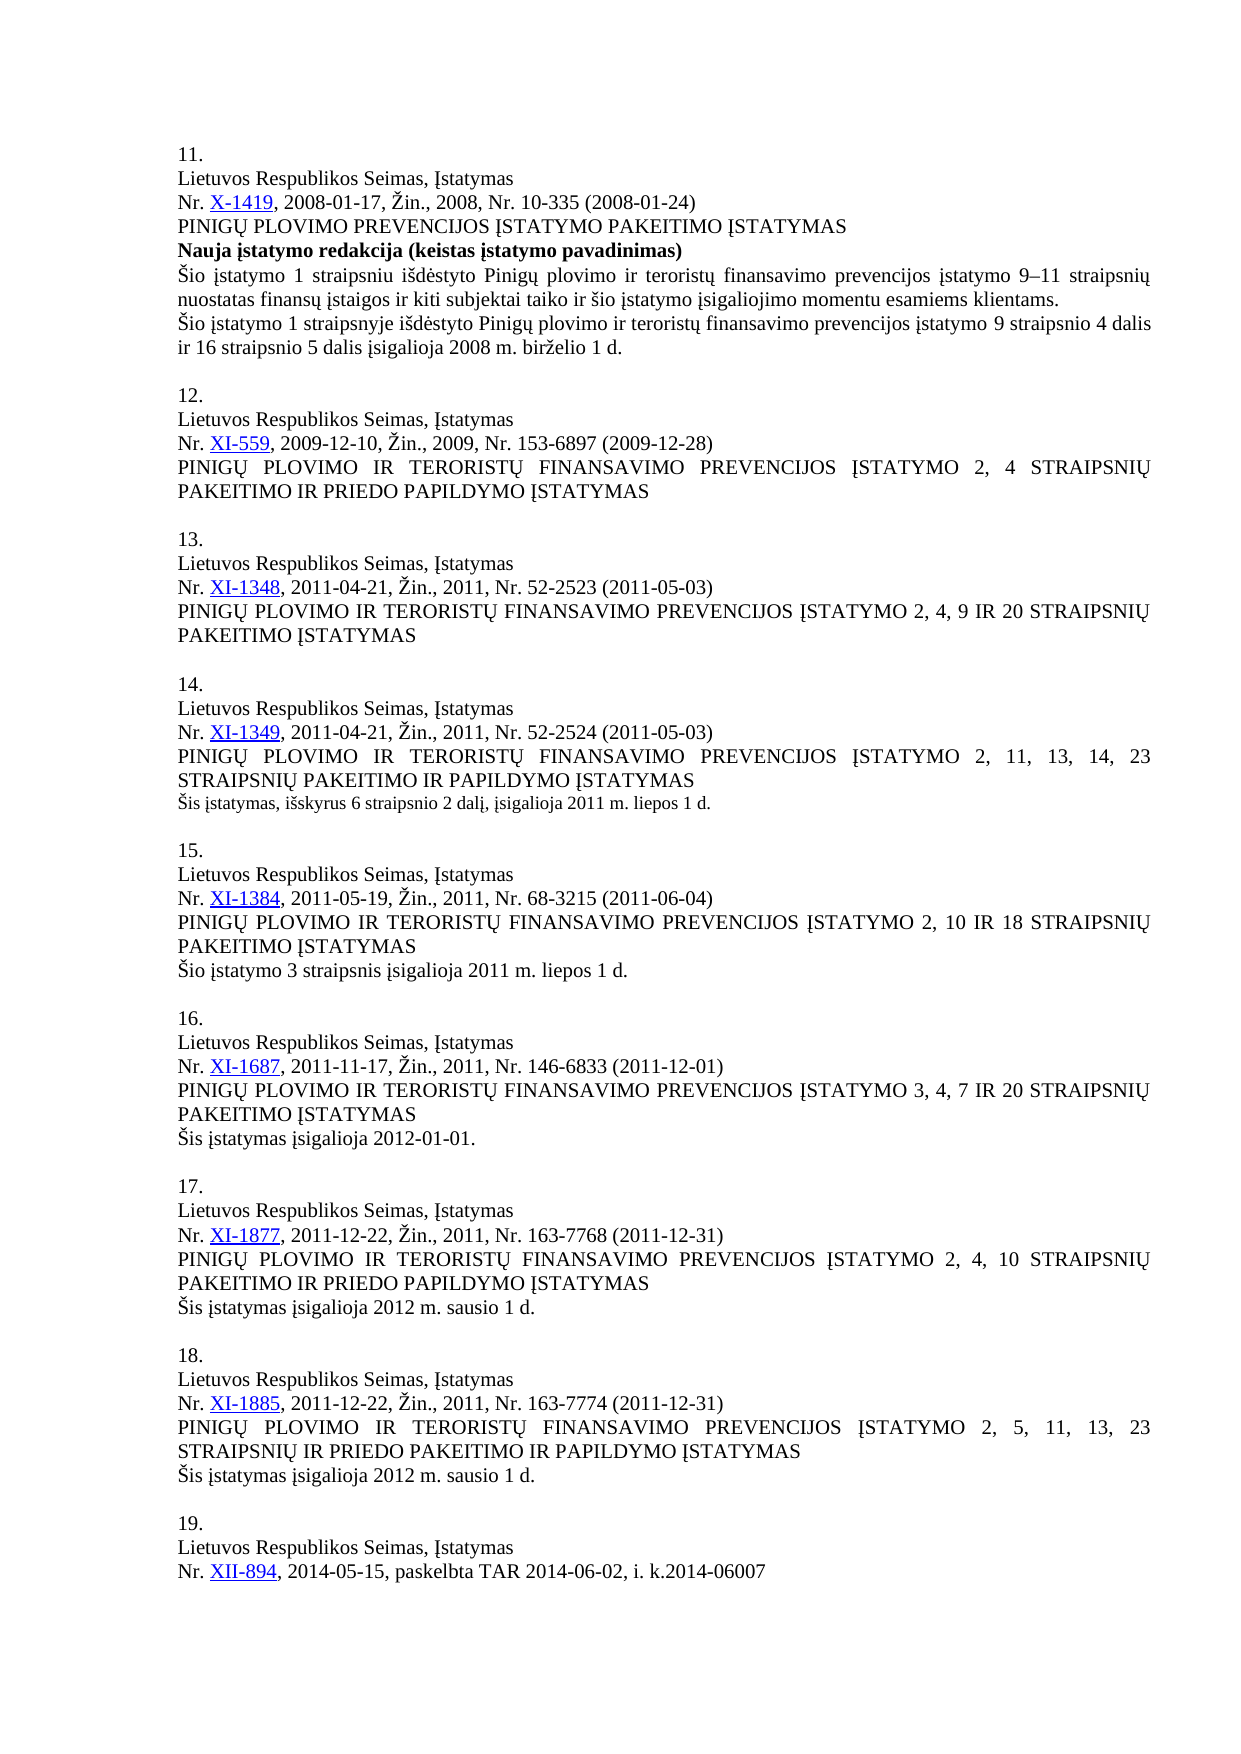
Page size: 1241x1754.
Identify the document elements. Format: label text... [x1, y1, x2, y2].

text Šis įstatymas, išskyrus 6 straipsnio 2 dalį, įsigalioja 2011 m. liepos 1 d. [177, 792, 1152, 813]
text PINIGŲ PLOVIMO IR TERORISTŲ FINANSAVIMO PREVENCIJOS ĮSTATYMO 2, 4, 9 IR 20 STRAIPSNIŲ PAKEITIMO ĮSTATYMAS [177, 599, 1152, 647]
text Nr. XI-559, 2009-12-10, Žin., 2009, Nr. 153-6897 (2009-12-28) [177, 431, 1152, 455]
text PINIGŲ PLOVIMO IR TERORISTŲ FINANSAVIMO PREVENCIJOS ĮSTATYMO 2, 5, 11, 13, 23 STRAIPSNIŲ IR PRIEDO PAKEITIMO IR PAPILDYMO ĮSTATYMAS [177, 1415, 1152, 1463]
text PINIGŲ PLOVIMO IR TERORISTŲ FINANSAVIMO PREVENCIJOS ĮSTATYMO 2, 11, 13, 14, 23 STRAIPSNIŲ PAKEITIMO IR PAPILDYMO ĮSTATYMAS [177, 744, 1152, 792]
text PINIGŲ PLOVIMO IR TERORISTŲ FINANSAVIMO PREVENCIJOS ĮSTATYMO 3, 4, 7 IR 20 STRAIPSNIŲ PAKEITIMO ĮSTATYMAS [177, 1078, 1152, 1126]
text Nr. XI-1885, 2011-12-22, Žin., 2011, Nr. 163-7774 (2011-12-31) [177, 1391, 1152, 1415]
text Nr. XI-1384, 2011-05-19, Žin., 2011, Nr. 68-3215 (2011-06-04) [177, 886, 1152, 910]
text 11. [177, 142, 1152, 166]
text 17. [177, 1174, 1152, 1198]
text Lietuvos Respublikos Seimas, Įstatymas [177, 696, 1152, 720]
text Nr. XI-1687, 2011-11-17, Žin., 2011, Nr. 146-6833 (2011-12-01) [177, 1054, 1152, 1078]
text Lietuvos Respublikos Seimas, Įstatymas [177, 1030, 1152, 1054]
text Lietuvos Respublikos Seimas, Įstatymas [177, 1535, 1152, 1559]
text Šio įstatymo 1 straipsnyje išdėstyto Pinigų plovimo ir teroristų finansavimo prevencijos įstatymo 9 straipsnio 4 dalis ir 16 straipsnio 5 dalis įsigalioja 2008 m. birželio 1 d. [177, 311, 1152, 359]
text Šio įstatymo 1 straipsniu išdėstyto Pinigų plovimo ir teroristų finansavimo prevencijos įstatymo 9–11 straipsnių nuostatas finansų įstaigos ir kiti subjektai taiko ir šio įstatymo įsigaliojimo momentu esamiems klientams. [177, 262, 1152, 311]
text Lietuvos Respublikos Seimas, Įstatymas [177, 1198, 1152, 1222]
text PINIGŲ PLOVIMO IR TERORISTŲ FINANSAVIMO PREVENCIJOS ĮSTATYMO 2, 4 STRAIPSNIŲ PAKEITIMO IR PRIEDO PAPILDYMO ĮSTATYMAS [177, 455, 1152, 503]
text Lietuvos Respublikos Seimas, Įstatymas [177, 862, 1152, 886]
text 12. [177, 383, 1152, 407]
text 19. [177, 1511, 1152, 1535]
text Nr. XI-1877, 2011-12-22, Žin., 2011, Nr. 163-7768 (2011-12-31) [177, 1222, 1152, 1247]
text Lietuvos Respublikos Seimas, Įstatymas [177, 166, 1152, 190]
text 14. [177, 672, 1152, 696]
text 13. [177, 527, 1152, 551]
text Nr. XI-1349, 2011-04-21, Žin., 2011, Nr. 52-2524 (2011-05-03) [177, 720, 1152, 744]
text Šis įstatymas įsigalioja 2012 m. sausio 1 d. [177, 1295, 1152, 1319]
text Nauja įstatymo redakcija (keistas įstatymo pavadinimas) [177, 238, 1152, 262]
text Nr. XI-1348, 2011-04-21, Žin., 2011, Nr. 52-2523 (2011-05-03) [177, 575, 1152, 599]
text Šis įstatymas įsigalioja 2012-01-01. [177, 1126, 1152, 1150]
text Šis įstatymas įsigalioja 2012 m. sausio 1 d. [177, 1463, 1152, 1487]
text Nr. X-1419, 2008-01-17, Žin., 2008, Nr. 10-335 (2008-01-24) [177, 190, 1152, 214]
text Nr. XII-894, 2014-05-15, paskelbta TAR 2014-06-02, i. k.2014-06007 [177, 1559, 1152, 1583]
text Šio įstatymo 3 straipsnis įsigalioja 2011 m. liepos 1 d. [177, 958, 1152, 982]
text PINIGŲ PLOVIMO PREVENCIJOS ĮSTATYMO PAKEITIMO ĮSTATYMAS [177, 214, 1152, 238]
text 15. [177, 837, 1152, 862]
text PINIGŲ PLOVIMO IR TERORISTŲ FINANSAVIMO PREVENCIJOS ĮSTATYMO 2, 4, 10 STRAIPSNIŲ PAKEITIMO IR PRIEDO PAPILDYMO ĮSTATYMAS [177, 1247, 1152, 1295]
text 16. [177, 1006, 1152, 1030]
text PINIGŲ PLOVIMO IR TERORISTŲ FINANSAVIMO PREVENCIJOS ĮSTATYMO 2, 10 IR 18 STRAIPSNIŲ PAKEITIMO ĮSTATYMAS [177, 910, 1152, 958]
text 18. [177, 1343, 1152, 1367]
text Lietuvos Respublikos Seimas, Įstatymas [177, 1367, 1152, 1391]
text Lietuvos Respublikos Seimas, Įstatymas [177, 551, 1152, 575]
text Lietuvos Respublikos Seimas, Įstatymas [177, 407, 1152, 431]
